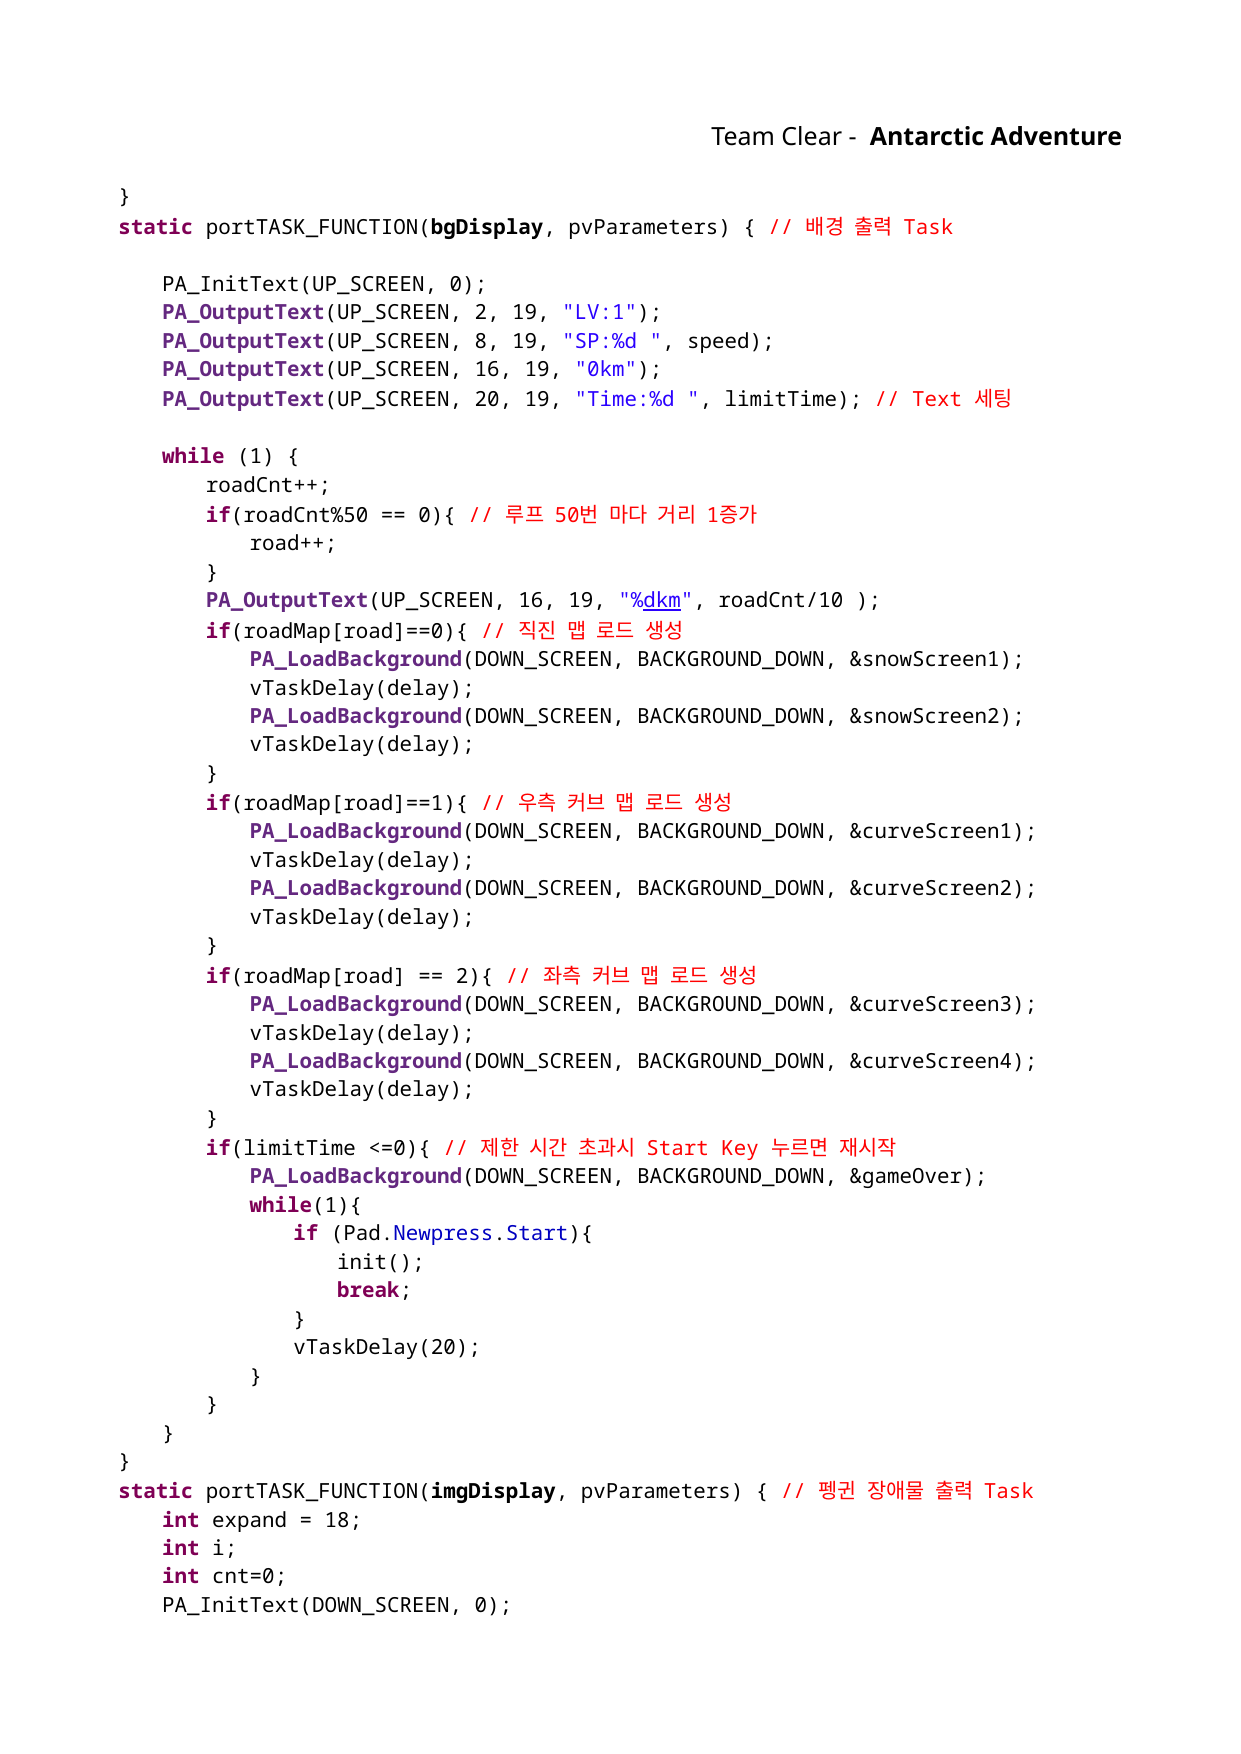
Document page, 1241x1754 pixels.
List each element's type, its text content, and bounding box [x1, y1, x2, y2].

text } [118, 930, 1122, 959]
text if (Pad.Newpress.Start){ [118, 1218, 1122, 1247]
text PA_LoadBackground(DOWN_SCREEN, BACKGROUND_DOWN, &gameOver); [118, 1162, 1122, 1190]
text PA_InitText(UP_SCREEN, 0); [118, 269, 1122, 297]
text while(1){ [118, 1190, 1122, 1218]
text if(roadMap[road]==0){ // 직진 맵 로드 생성 [118, 614, 1122, 644]
text init(); [118, 1247, 1122, 1275]
text if(roadMap[road]==1){ // 우측 커브 맵 로드 생성 [118, 786, 1122, 817]
text road++; [118, 528, 1122, 557]
text } [118, 1389, 1122, 1418]
text } [118, 182, 1122, 210]
text } [118, 1304, 1122, 1332]
text } [118, 1103, 1122, 1131]
text vTaskDelay(delay); [118, 729, 1122, 758]
text break; [118, 1275, 1122, 1304]
text roadCnt++; [118, 470, 1122, 498]
text vTaskDelay(delay); [118, 1074, 1122, 1103]
text static portTASK_FUNCTION(imgDisplay, pvParameters) { // 펭귄 장애물 출력 Task [118, 1474, 1122, 1505]
text int i; [118, 1533, 1122, 1562]
text if(limitTime <=0){ // 제한 시간 초과시 Start Key 누르면 재시작 [118, 1131, 1122, 1162]
text if(roadMap[road] == 2){ // 좌측 커브 맵 로드 생성 [118, 959, 1122, 989]
text while (1) { [118, 441, 1122, 470]
text vTaskDelay(delay); [118, 1018, 1122, 1046]
text int cnt=0; [118, 1562, 1122, 1590]
text PA_LoadBackground(DOWN_SCREEN, BACKGROUND_DOWN, &curveScreen3); [118, 989, 1122, 1018]
text PA_LoadBackground(DOWN_SCREEN, BACKGROUND_DOWN, &curveScreen2); [118, 873, 1122, 902]
text PA_LoadBackground(DOWN_SCREEN, BACKGROUND_DOWN, &curveScreen1); [118, 817, 1122, 845]
text static portTASK_FUNCTION(bgDisplay, pvParameters) { // 배경 출력 Task [118, 210, 1122, 240]
text } [118, 1418, 1122, 1446]
text PA_LoadBackground(DOWN_SCREEN, BACKGROUND_DOWN, &snowScreen1); [118, 644, 1122, 673]
text PA_OutputText(UP_SCREEN, 16, 19, "%dkm", roadCnt/10 ); [118, 585, 1122, 614]
text int expand = 18; [118, 1505, 1122, 1533]
text vTaskDelay(delay); [118, 902, 1122, 930]
text PA_OutputText(UP_SCREEN, 2, 19, "LV:1"); [118, 297, 1122, 326]
text } [118, 557, 1122, 585]
text PA_LoadBackground(DOWN_SCREEN, BACKGROUND_DOWN, &snowScreen2); [118, 701, 1122, 729]
text PA_LoadBackground(DOWN_SCREEN, BACKGROUND_DOWN, &curveScreen4); [118, 1046, 1122, 1074]
text } [118, 1361, 1122, 1389]
text PA_OutputText(UP_SCREEN, 20, 19, "Time:%d ", limitTime); // Text 세팅 [118, 383, 1122, 413]
text PA_InitText(DOWN_SCREEN, 0); [118, 1590, 1122, 1618]
text vTaskDelay(delay); [118, 845, 1122, 873]
text PA_OutputText(UP_SCREEN, 16, 19, "0km"); [118, 354, 1122, 383]
text } [118, 1446, 1122, 1474]
text vTaskDelay(20); [118, 1332, 1122, 1361]
text PA_OutputText(UP_SCREEN, 8, 19, "SP:%d ", speed); [118, 326, 1122, 354]
text vTaskDelay(delay); [118, 673, 1122, 701]
text if(roadCnt%50 == 0){ // 루프 50번 마다 거리 1증가 [118, 498, 1122, 528]
text } [118, 758, 1122, 786]
